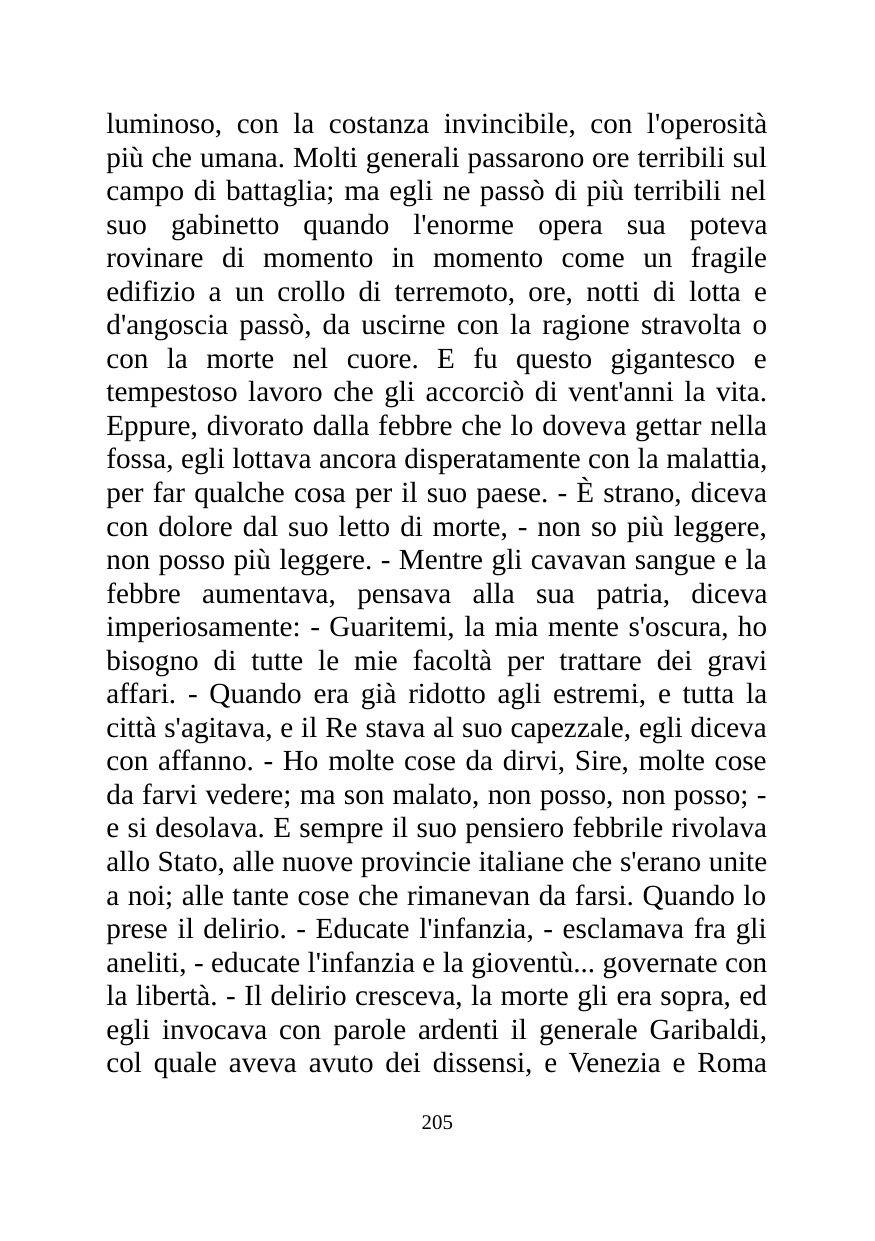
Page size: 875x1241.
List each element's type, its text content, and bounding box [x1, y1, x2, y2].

text luminoso, con la costanza invincibile, con l'operosità più che umana. Molti generali passarono ore terribili sul campo di battaglia; ma egli ne passò di più terribili nel suo gabinetto quando l'enorme opera sua poteva rovinare di momento in momento come un fragile edifizio a un crollo di terremoto, ore, notti di lotta e d'angoscia passò, da uscirne con la ragione stravolta o con la morte nel cuore. E fu questo gigantesco e tempestoso lavoro che gli accorciò di vent'anni la vita. Eppure, divorato dalla febbre che lo doveva gettar nella fossa, egli lottava ancora disperatamente con la malattia, per far qualche cosa per il suo paese. - È strano, diceva con dolore dal suo letto di morte, - non so più leggere, non posso più leggere. - Mentre gli cavavan sangue e la febbre aumentava, pensava alla sua patria, diceva imperiosamente: - Guaritemi, la mia mente s'oscura, ho bisogno di tutte le mie facoltà per trattare dei gravi affari. - Quando era già ridotto agli estremi, e tutta la città s'agitava, e il Re stava al suo capezzale, egli diceva con affanno. - Ho molte cose da dirvi, Sire, molte cose da farvi vedere; ma son malato, non posso, non posso; - e si desolava. E sempre il suo pensiero febbrile rivolava allo Stato, alle nuove provincie italiane che s'erano unite a noi; alle tante cose che rimanevan da farsi. Quando lo prese il delirio. - Educate l'infanzia, - esclamava fra gli aneliti, - educate l'infanzia e la gioventù... governate con la libertà. - Il delirio cresceva, la morte gli era sopra, ed egli invocava con parole ardenti il generale Garibaldi, col quale aveva avuto dei dissensi, e Venezia e Roma [106, 106, 768, 1079]
